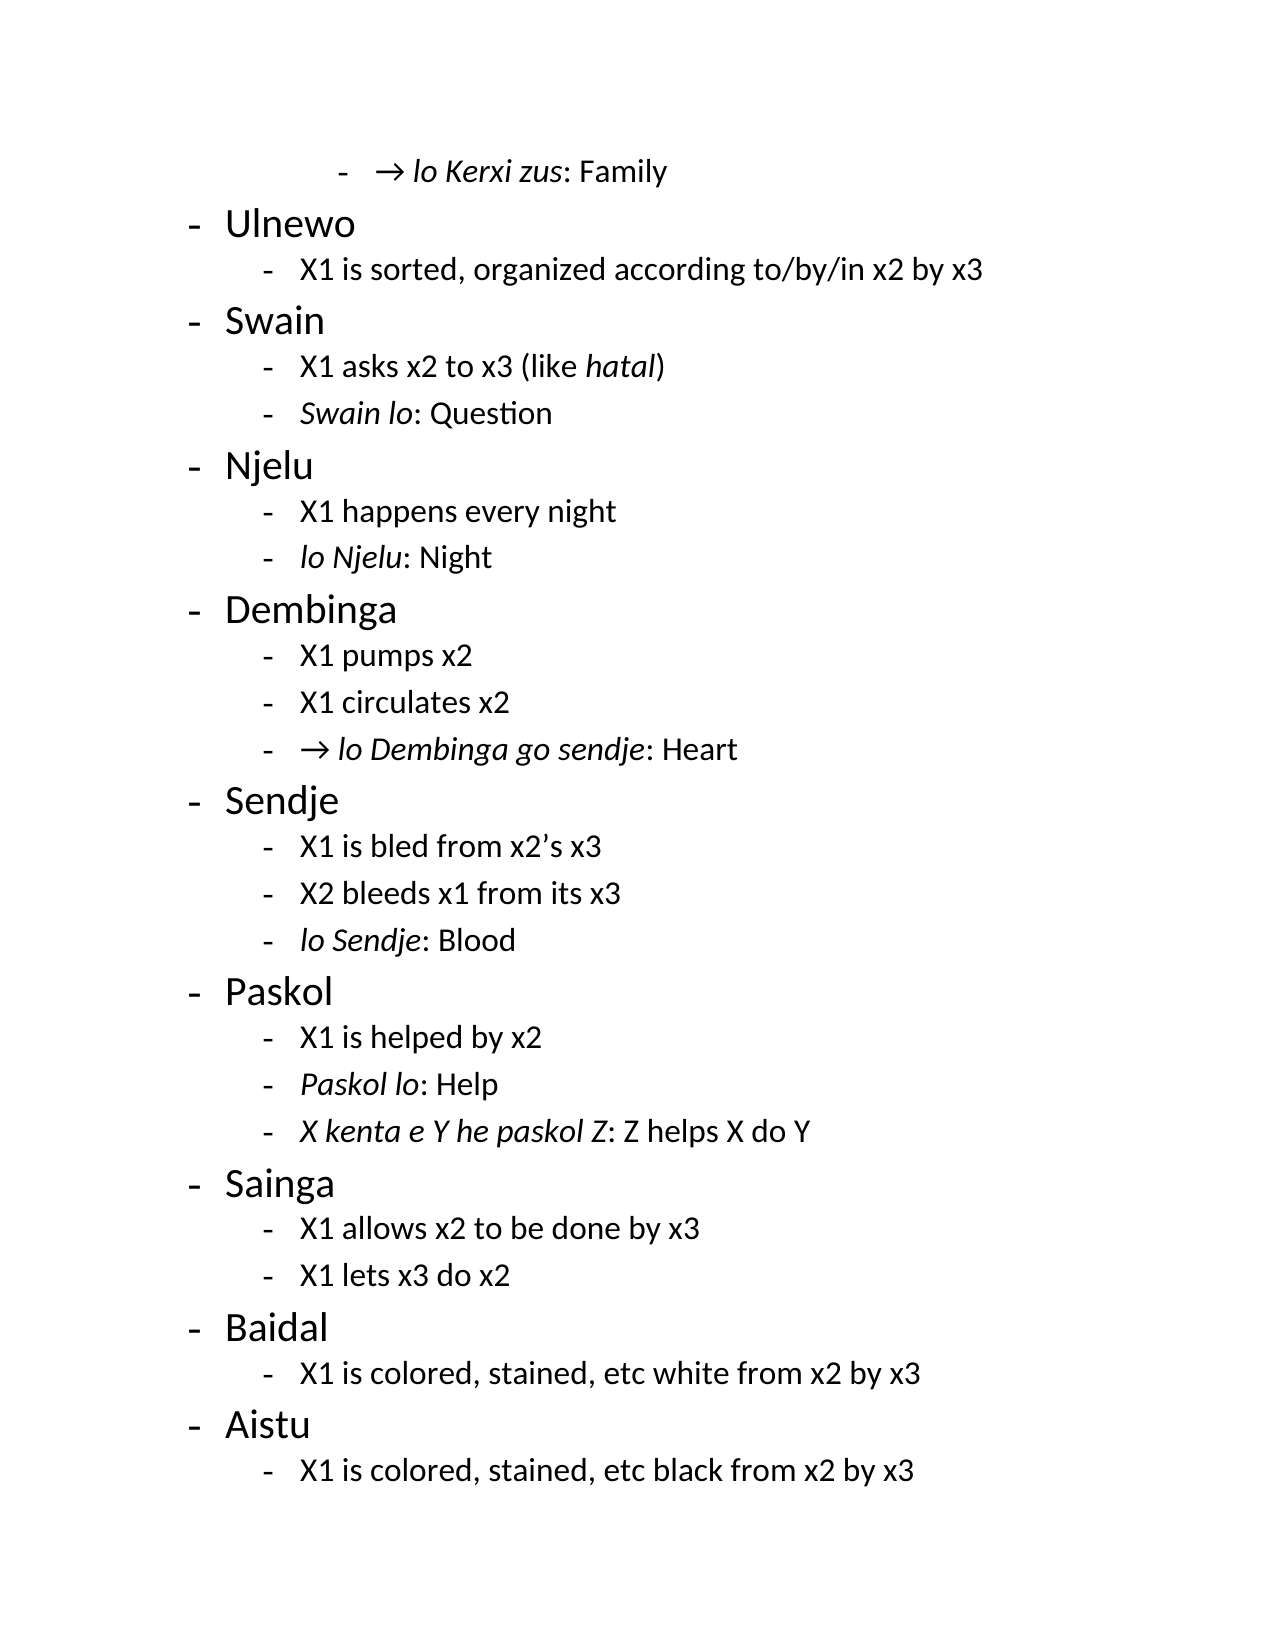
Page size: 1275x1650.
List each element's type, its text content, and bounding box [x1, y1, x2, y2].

subtitle Baidal [187, 1301, 1125, 1352]
list X1 happens every night [262, 489, 1125, 530]
list → lo Kerxi zus: Family [337, 150, 1125, 191]
list X1 is bled from x2’s x3 [262, 825, 1125, 866]
list → lo Dembinga go sendje: Heart [262, 727, 1125, 768]
subtitle Sainga [187, 1157, 1125, 1207]
list X1 is helped by x2 [262, 1016, 1125, 1057]
list X1 is sorted, organized according to/by/in x2 by x3 [262, 248, 1125, 288]
list X1 is colored, stained, etc black from x2 by x3 [262, 1449, 1125, 1490]
list X1 asks x2 to x3 (like hatal) [262, 345, 1125, 386]
list X1 allows x2 to be done by x3 [262, 1207, 1125, 1248]
list lo Njelu: Night [262, 536, 1125, 577]
subtitle Sendje [187, 774, 1125, 825]
list X1 lets x3 do x2 [262, 1254, 1125, 1295]
subtitle Paskol [187, 965, 1125, 1016]
subtitle Ulnewo [187, 197, 1125, 248]
list X1 circulates x2 [262, 681, 1125, 721]
subtitle Aistu [187, 1398, 1125, 1449]
list X kenta e Y he paskol Z: Z helps X do Y [262, 1110, 1125, 1151]
list Paskol lo: Help [262, 1063, 1125, 1104]
subtitle Dembinga [187, 583, 1125, 634]
list X1 is colored, stained, etc white from x2 by x3 [262, 1352, 1125, 1392]
subtitle Swain [187, 294, 1125, 345]
list Swain lo: Question [262, 392, 1125, 433]
list X2 bleeds x1 from its x3 [262, 872, 1125, 913]
list lo Sendje: Blood [262, 919, 1125, 959]
subtitle Njelu [187, 439, 1125, 489]
list X1 pumps x2 [262, 634, 1125, 675]
